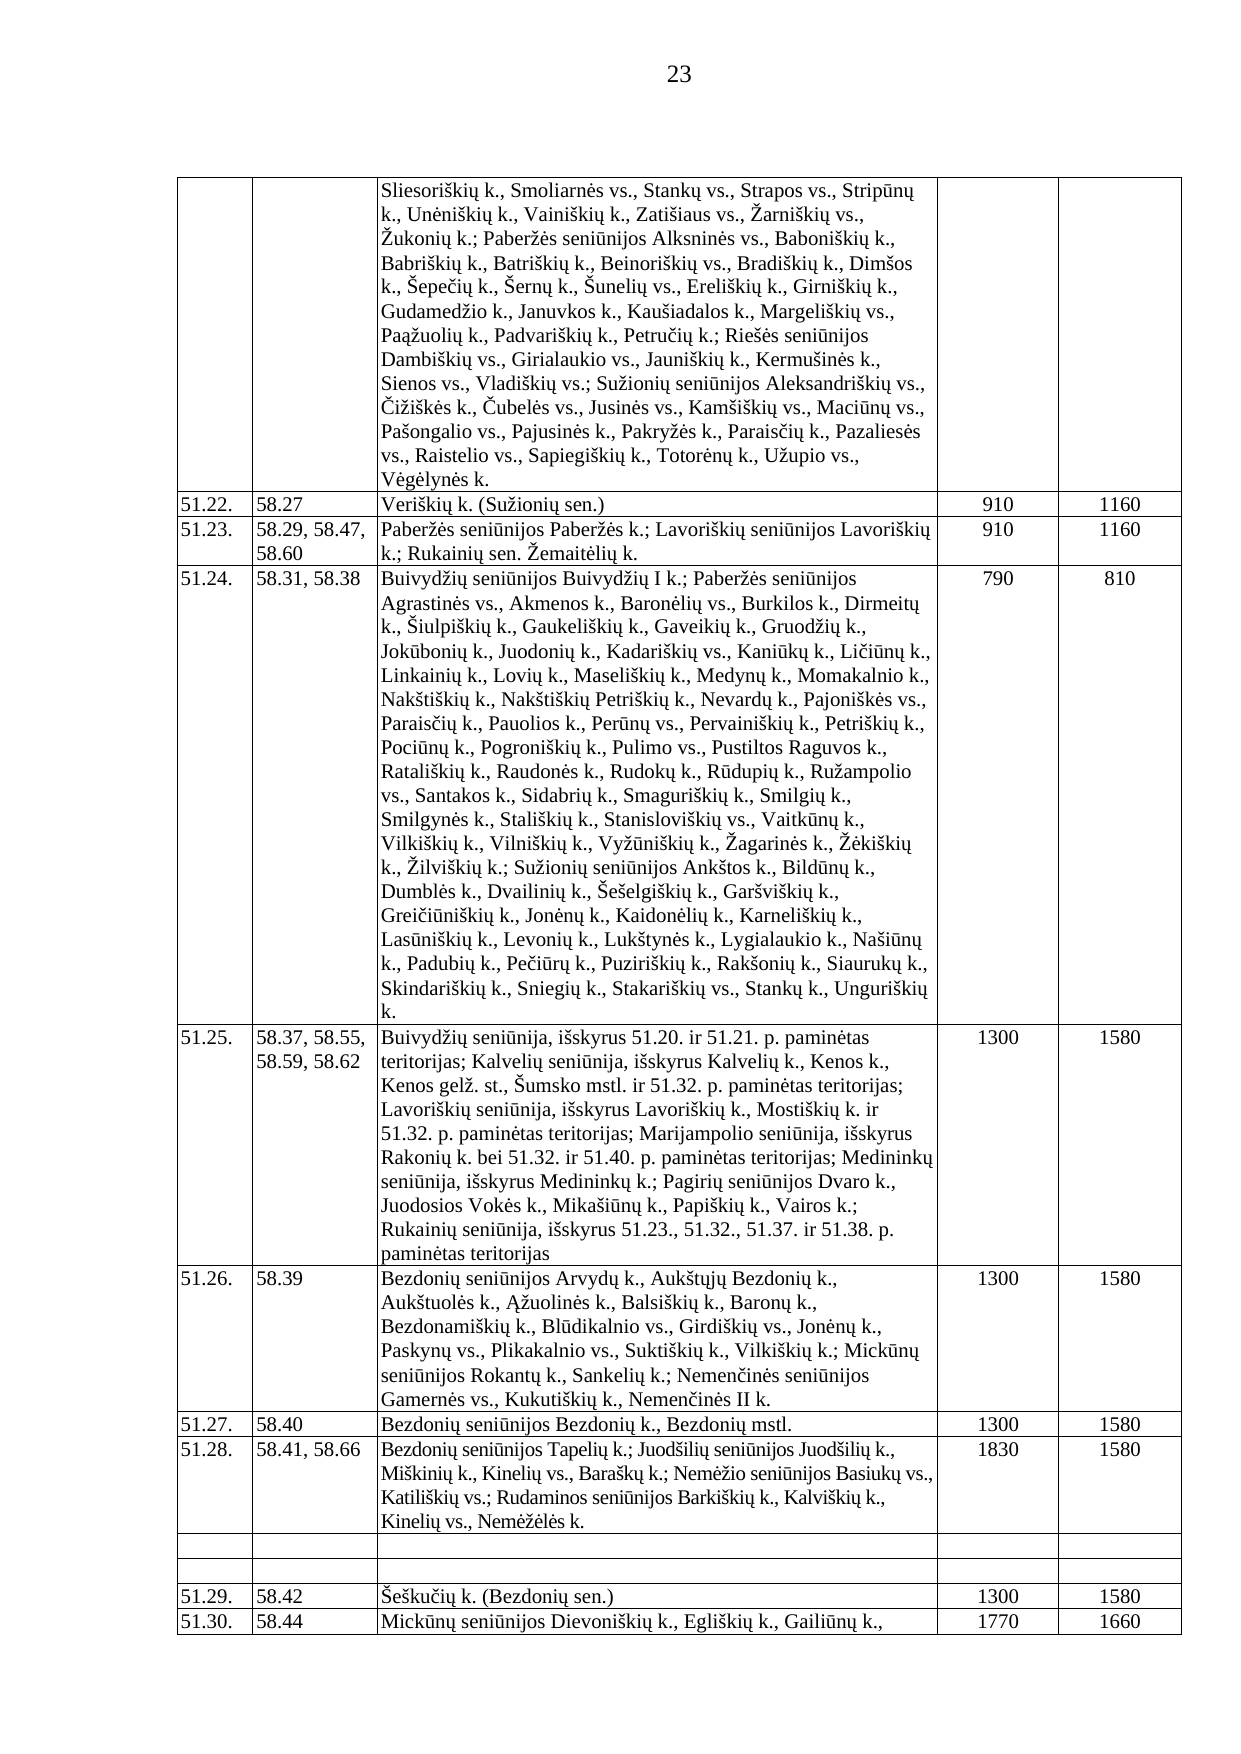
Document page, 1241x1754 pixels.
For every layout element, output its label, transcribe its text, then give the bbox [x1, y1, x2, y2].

table_cell [253, 1534, 377, 1558]
table_cell Buivydžių seniūnijos Buivydžių I k.; Paberžės seniūnijos Agrastinės vs., Akmenos k., Baronėlių vs., Burkilos k., Dirmeitų k., Šiulpiškių k., Gaukeliškių k., Gaveikių k., Gruodžių k., Jokūbonių k., Juodonių k., Kadariškių vs., Kaniūkų k., Ličiūnų k., Linkainių k., Lovių k., Maseliškių k., Medynų k., Momakalnio k., Nakštiškių k., Nakštiškių Petriškių k., Nevardų k., Pajoniškės vs., Paraisčių k., Pauolios k., Perūnų vs., Pervainiškių k., Petriškių k., Pociūnų k., Pogroniškių k., Pulimo vs., Pustiltos Raguvos k., Ratališkių k., Raudonės k., Rudokų k., Rūdupių k., Ružampolio vs., Santakos k., Sidabrių k., Smaguriškių k., Smilgių k., Smilgynės k., Stališkių k., Stanisloviškių vs., Vaitkūnų k., Vilkiškių k., Vilniškių k., Vyžūniškių k., Žagarinės k., Žėkiškių k., Žilviškių k.; Sužionių seniūnijos Ankštos k., Bildūnų k., Dumblės k., Dvailinių k., Šešelgiškių k., Garšviškių k., Greičiūniškių k., Jonėnų k., Kaidonėlių k., Karneliškių k., Lasūniškių k., Levonių k., Lukštynės k., Lygialaukio k., Našiūnų k., Padubių k., Pečiūrų k., Puziriškių k., Rakšonių k., Siaurukų k., Skindariškių k., Sniegių k., Stakariškių vs., Stankų k., Unguriškių k. [378, 566, 937, 1023]
table_cell [378, 1534, 937, 1558]
table_cell 51.26. [178, 1266, 252, 1411]
table_cell [1059, 1559, 1181, 1583]
table_cell 51.25. [178, 1025, 252, 1265]
table_cell 1580 [1059, 1584, 1181, 1608]
table_cell [938, 1559, 1058, 1583]
table_cell 58.37, 58.55, 58.59, 58.62 [253, 1025, 377, 1265]
table_cell Buivydžių seniūnija, išskyrus 51.20. ir 51.21. p. paminėtas teritorijas; Kalvelių seniūnija, išskyrus Kalvelių k., Kenos k., Kenos gelž. st., Šumsko mstl. ir 51.32. p. paminėtas teritorijas; Lavoriškių seniūnija, išskyrus Lavoriškių k., Mostiškių k. ir 51.32. p. paminėtas teritorijas; Marijampolio seniūnija, išskyrus Rakonių k. bei 51.32. ir 51.40. p. paminėtas teritorijas; Medininkų seniūnija, išskyrus Medininkų k.; Pagirių seniūnijos Dvaro k., Juodosios Vokės k., Mikašiūnų k., Papiškių k., Vairos k.; Rukainių seniūnija, išskyrus 51.23., 51.32., 51.37. ir 51.38. p. paminėtas teritorijas [378, 1025, 937, 1265]
table_cell 58.29, 58.47, 58.60 [253, 517, 377, 565]
table_cell 1160 [1059, 492, 1181, 516]
table_cell Bezdonių seniūnijos Tapelių k.; Juodšilių seniūnijos Juodšilių k., Miškinių k., Kinelių vs., Baraškų k.; Nemėžio seniūnijos Basiukų vs., Katiliškių vs.; Rudaminos seniūnijos Barkiškių k., Kalviškių k., Kinelių vs., Nemėžėlės k. [378, 1437, 937, 1533]
table_cell [938, 178, 1058, 491]
table_cell 910 [938, 517, 1058, 565]
table_cell [253, 178, 377, 491]
table_cell Veriškių k. (Sužionių sen.) [378, 492, 937, 516]
table_cell [253, 1559, 377, 1583]
table_cell 51.23. [178, 517, 252, 565]
table_cell 51.27. [178, 1412, 252, 1436]
table_cell [1059, 178, 1181, 491]
table_cell 1300 [938, 1584, 1058, 1608]
table_cell 910 [938, 492, 1058, 516]
table_cell 58.31, 58.38 [253, 566, 377, 1023]
table_cell 1580 [1059, 1025, 1181, 1265]
table_cell 51.22. [178, 492, 252, 516]
table_cell 810 [1059, 566, 1181, 1023]
table_cell 790 [938, 566, 1058, 1023]
table_cell Šeškučių k. (Bezdonių sen.) [378, 1584, 937, 1608]
table_cell [938, 1534, 1058, 1558]
table_cell 1300 [938, 1412, 1058, 1436]
table_cell 1300 [938, 1025, 1058, 1265]
table_cell Paberžės seniūnijos Paberžės k.; Lavoriškių seniūnijos Lavoriškių k.; Rukainių sen. Žemaitėlių k. [378, 517, 937, 565]
table_cell Bezdonių seniūnijos Arvydų k., Aukštųjų Bezdonių k., Aukštuolės k., Ąžuolinės k., Balsiškių k., Baronų k., Bezdonamiškių k., Blūdikalnio vs., Girdiškių vs., Jonėnų k., Paskynų vs., Plikakalnio vs., Suktiškių k., Vilkiškių k.; Mickūnų seniūnijos Rokantų k., Sankelių k.; Nemenčinės seniūnijos Gamernės vs., Kukutiškių k., Nemenčinės II k. [378, 1266, 937, 1411]
table_cell [178, 178, 252, 491]
table_cell 58.39 [253, 1266, 377, 1411]
table_cell 1770 [938, 1609, 1058, 1633]
table_cell [178, 1559, 252, 1583]
table_cell 58.40 [253, 1412, 377, 1436]
table_cell [1059, 1534, 1181, 1558]
table_cell 58.27 [253, 492, 377, 516]
table_cell 1660 [1059, 1609, 1181, 1633]
table_cell 51.28. [178, 1437, 252, 1533]
table_cell 51.30. [178, 1609, 252, 1633]
table_cell [378, 1559, 937, 1583]
table_cell 51.24. [178, 566, 252, 1023]
table_cell 1830 [938, 1437, 1058, 1533]
table_cell 58.44 [253, 1609, 377, 1633]
table_cell 51.29. [178, 1584, 252, 1608]
table_cell 1580 [1059, 1412, 1181, 1436]
table_cell Sliesoriškių k., Smoliarnės vs., Stankų vs., Strapos vs., Stripūnų k., Unėniškių k., Vainiškių k., Zatišiaus vs., Žarniškių vs., Žukonių k.; Paberžės seniūnijos Alksninės vs., Baboniškių k., Babriškių k., Batriškių k., Beinoriškių vs., Bradiškių k., Dimšos k., Šepečių k., Šernų k., Šunelių vs., Ereliškių k., Girniškių k., Gudamedžio k., Januvkos k., Kaušiadalos k., Margeliškių vs., Paąžuolių k., Padvariškių k., Petručių k.; Riešės seniūnijos Dambiškių vs., Girialaukio vs., Jauniškių k., Kermušinės k., Sienos vs., Vladiškių vs.; Sužionių seniūnijos Aleksandriškių vs., Čižiškės k., Čubelės vs., Jusinės vs., Kamšiškių vs., Maciūnų vs., Pašongalio vs., Pajusinės k., Pakryžės k., Paraisčių k., Pazaliesės vs., Raistelio vs., Sapiegiškių k., Totorėnų k., Užupio vs., Vėgėlynės k. [378, 178, 937, 491]
table_cell 1580 [1059, 1266, 1181, 1411]
table_cell 58.42 [253, 1584, 377, 1608]
table_cell Mickūnų seniūnijos Dievoniškių k., Egliškių k., Gailiūnų k., [378, 1609, 937, 1633]
table_cell Bezdonių seniūnijos Bezdonių k., Bezdonių mstl. [378, 1412, 937, 1436]
table_cell 58.41, 58.66 [253, 1437, 377, 1533]
table_cell 1300 [938, 1266, 1058, 1411]
table_cell 1160 [1059, 517, 1181, 565]
table_cell [178, 1534, 252, 1558]
table_cell 1580 [1059, 1437, 1181, 1533]
